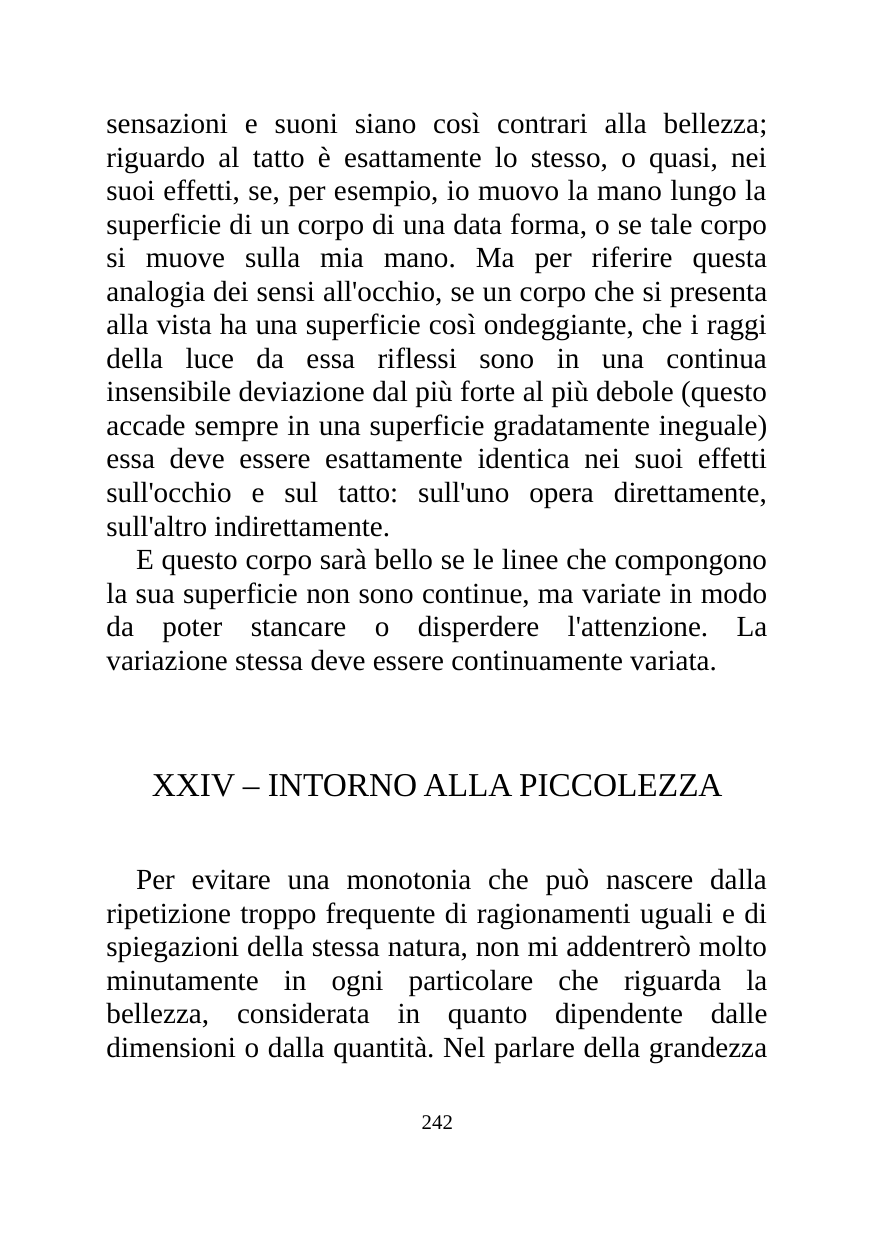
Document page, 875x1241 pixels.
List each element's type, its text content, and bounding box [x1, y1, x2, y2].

text sensazioni e suoni siano così contrari alla bellezza; riguardo al tatto è esattamente lo stesso, o quasi, nei suoi effetti, se, per esempio, io muovo la mano lungo la superficie di un corpo di una data forma, o se tale corpo si muove sulla mia mano. Ma per riferire questa analogia dei sensi all'occhio, se un corpo che si presenta alla vista ha una superficie così ondeggiante, che i raggi della luce da essa riflessi sono in una continua insensibile deviazione dal più forte al più debole (questo accade sempre in una superficie gradatamente ineguale) essa deve essere esattamente identica nei suoi effetti sull'occhio e sul tatto: sull'uno opera direttamente, sull'altro indirettamente. [106, 106, 768, 542]
text E questo corpo sarà bello se le linee che compongono la sua superficie non sono continue, ma variate in modo da poter stancare o disperdere l'attenzione. La variazione stessa deve essere continuamente variata. [106, 542, 768, 676]
text Per evitare una monotonia che può nascere dalla ripetizione troppo frequente di ragionamenti uguali e di spiegazioni della stessa natura, non mi addentrerò molto minutamente in ogni particolare che riguarda la bellezza, considerata in quanto dipendente dalle dimensioni o dalla quantità. Nel parlare della grandezza [106, 862, 768, 1064]
subtitle XXIV – INTORNO ALLA PICCOLEZZA [106, 765, 768, 803]
